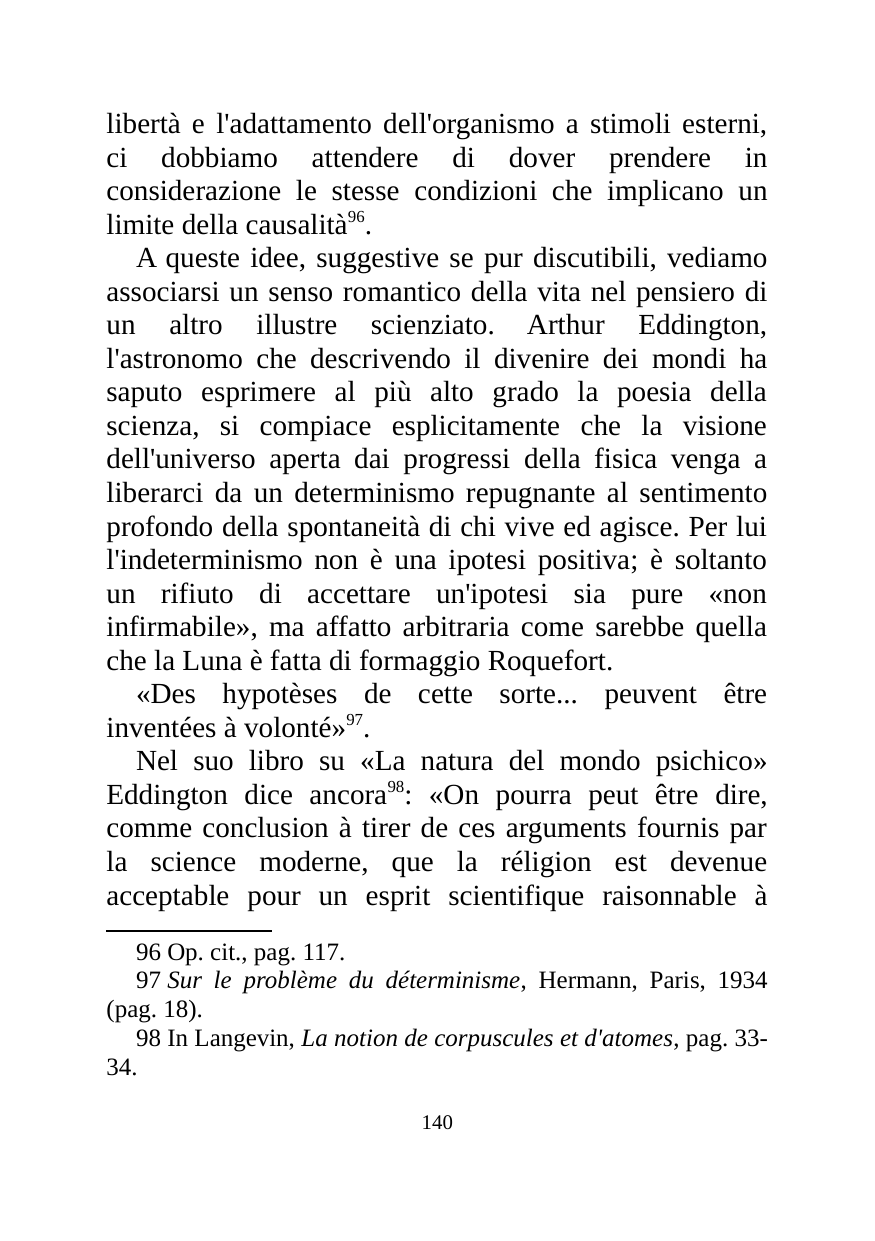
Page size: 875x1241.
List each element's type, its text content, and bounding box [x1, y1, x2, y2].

text Op. cit., pag. 117. [106, 937, 768, 965]
text Nel suo libro su «La natura del mondo psichico» Eddington dice ancora: «On pourra peut être dire, comme conclusion à tirer de ces arguments fournis par la science moderne, que la réligion est devenue acceptable pour un esprit scientifique raisonnable à [106, 743, 768, 911]
text In Langevin, La notion de corpuscules et d'atomes, pag. 33-34. [106, 1023, 768, 1080]
text Sur le problème du déterminisme, Hermann, Paris, 1934 (pag. 18). [106, 965, 768, 1023]
text «Des hypotèses de cette sorte... peuvent être inventées à volonté». [106, 676, 768, 743]
text libertà e l'adattamento dell'organismo a stimoli esterni, ci dobbiamo attendere di dover prendere in considerazione le stesse condizioni che implicano un limite della causalità. [106, 106, 768, 240]
text A queste idee, suggestive se pur discutibili, vediamo associarsi un senso romantico della vita nel pensiero di un altro illustre scienziato. Arthur Eddington, l'astronomo che descrivendo il divenire dei mondi ha saputo esprimere al più alto grado la poesia della scienza, si compiace esplicitamente che la visione dell'universo aperta dai progressi della fisica venga a liberarci da un determinismo repugnante al sentimento profondo della spontaneità di chi vive ed agisce. Per lui l'indeterminismo non è una ipotesi positiva; è soltanto un rifiuto di accettare un'ipotesi sia pure «non infirmabile», ma affatto arbitraria come sarebbe quella che la Luna è fatta di formaggio Roquefort. [106, 240, 768, 676]
